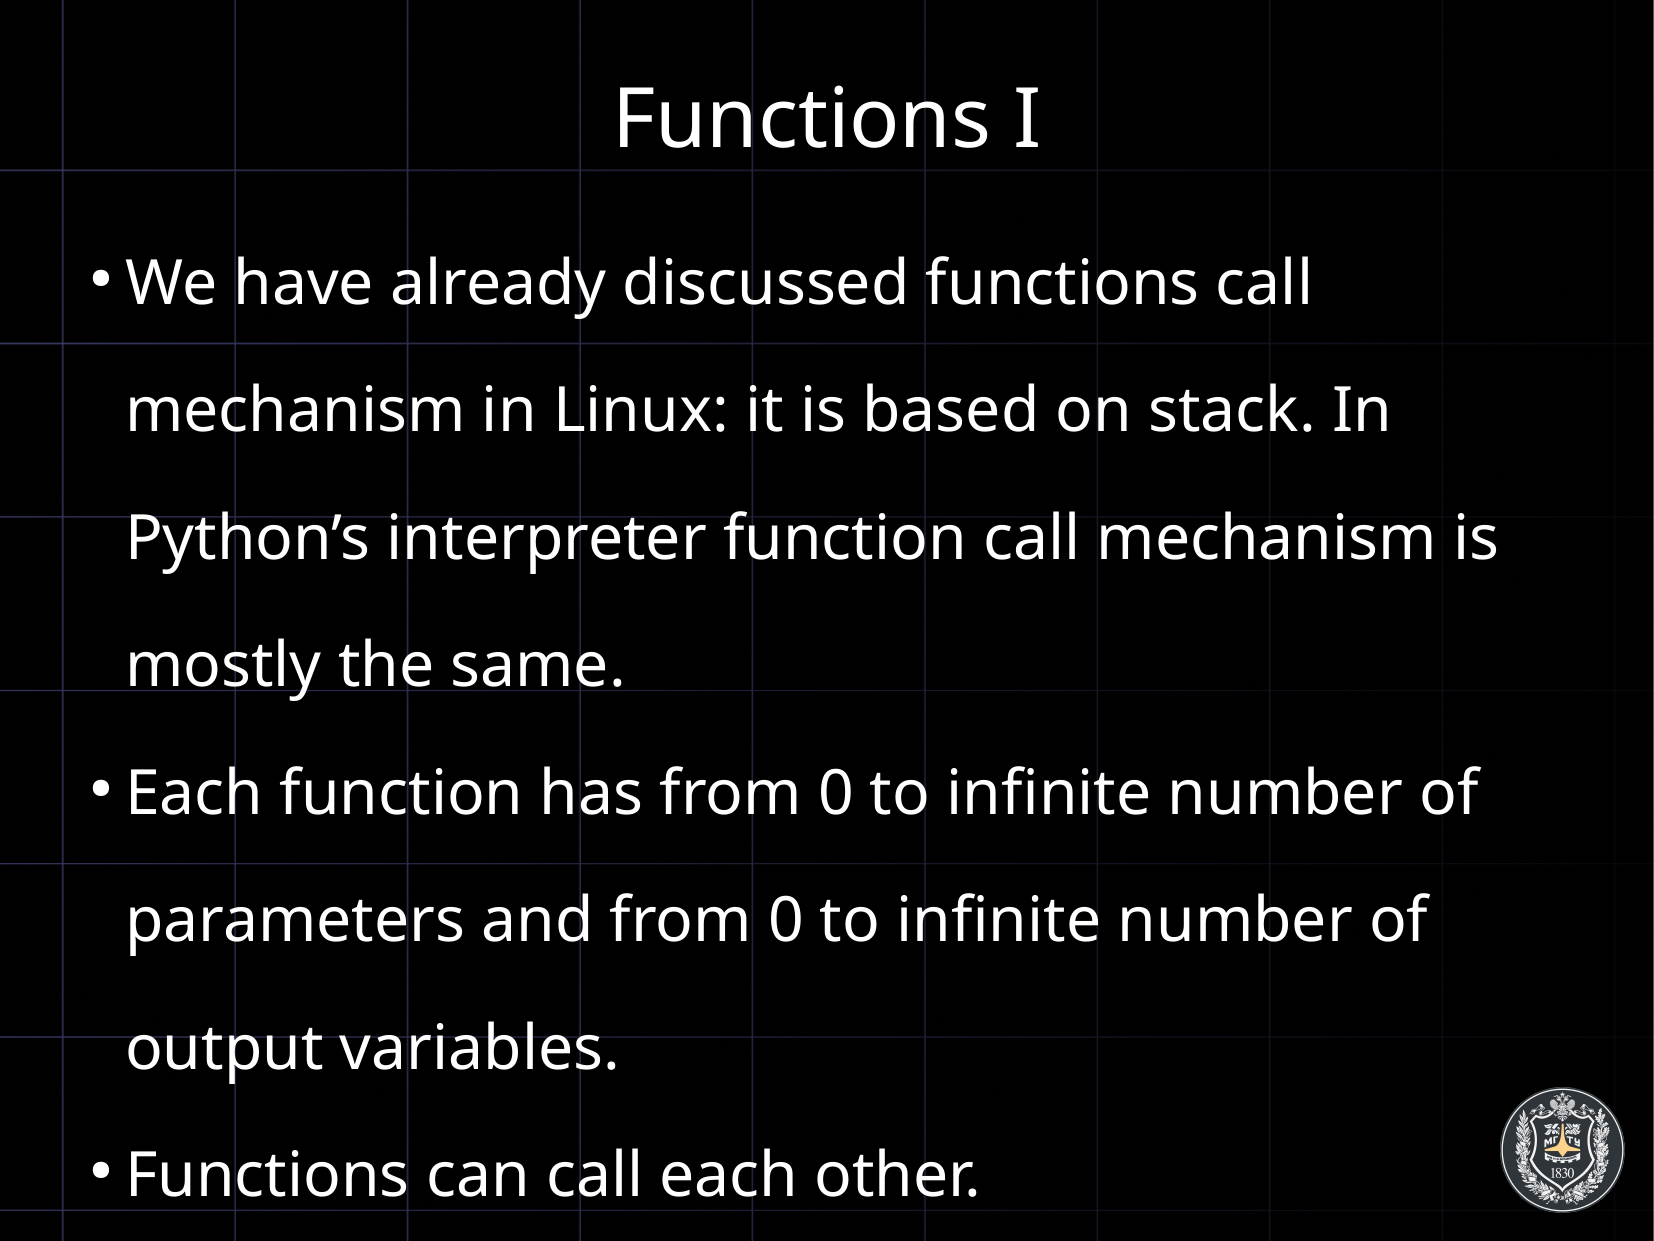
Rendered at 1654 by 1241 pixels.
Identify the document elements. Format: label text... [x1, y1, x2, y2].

picture [0, 0, 1654, 1241]
text_box We have already discussed functions call mechanism in Linux: it is based on stack. In Python’s interpreter function call mechanism is mostly the same. Each function has from 0 to infinite number of parameters and from 0 to infinite number of output variables. Functions can call each other. Sometimes function can call itself (recursion). [75, 187, 1576, 1047]
title Functions I [82, 37, 1572, 187]
